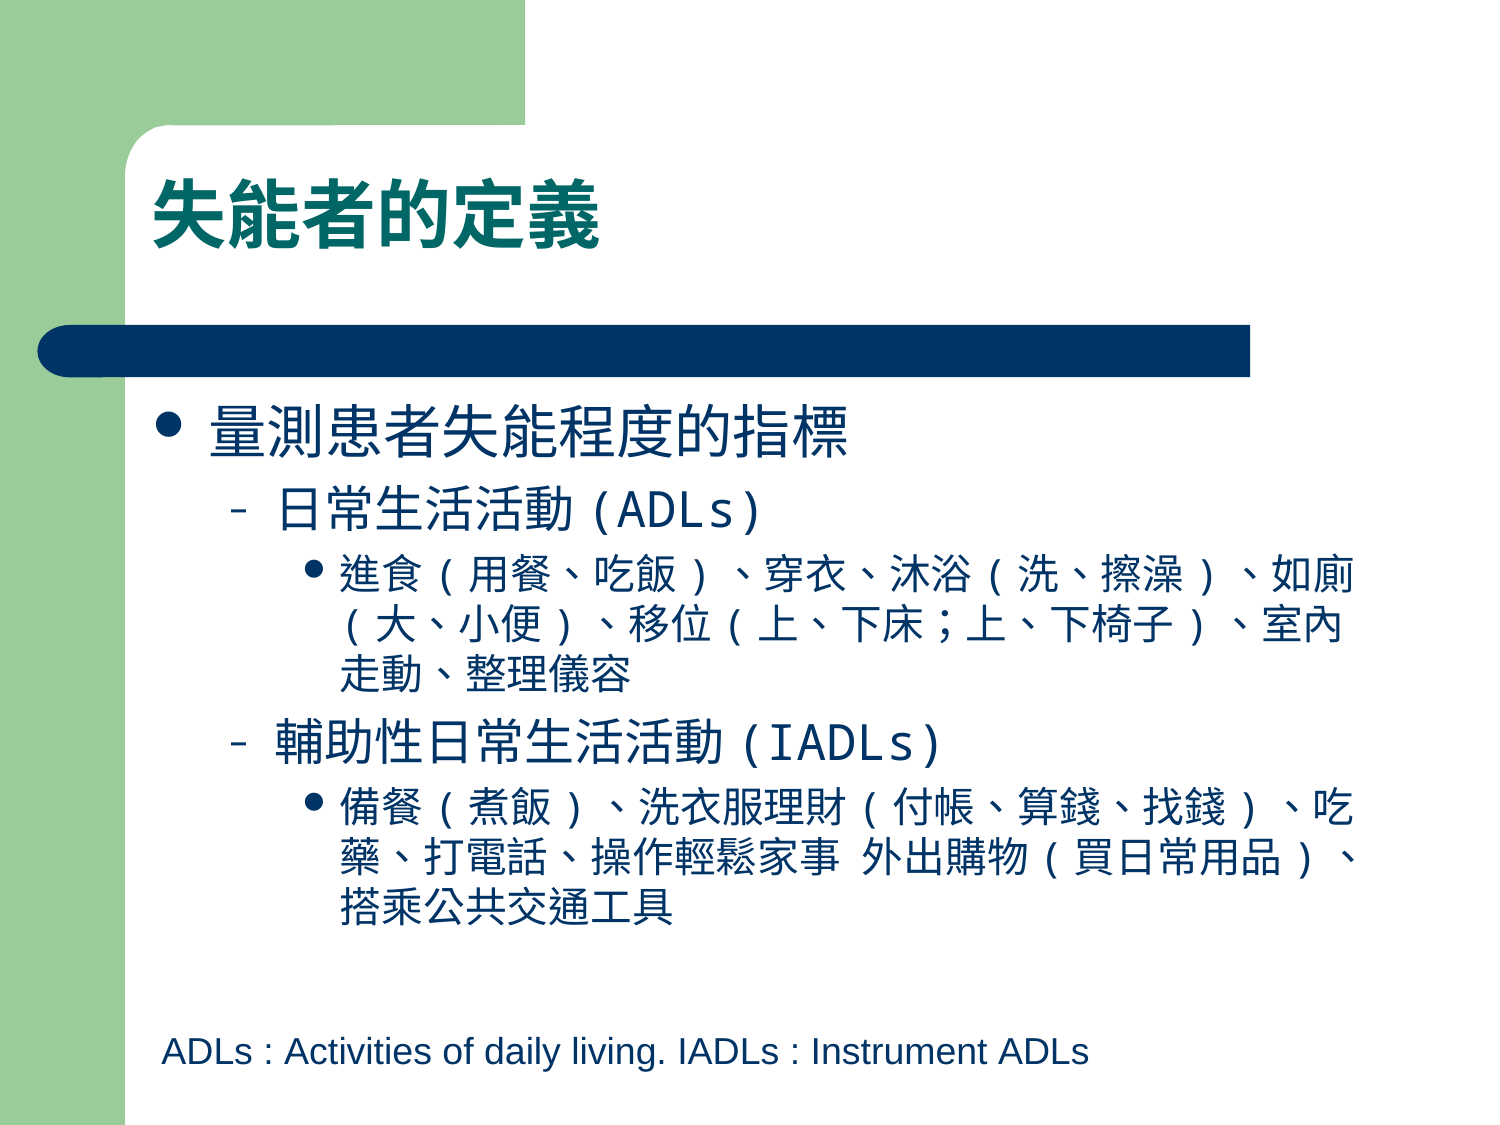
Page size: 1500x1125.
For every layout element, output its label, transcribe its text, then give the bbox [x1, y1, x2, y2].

text_box ADLs : Activities of daily living. IADLs : Instrument ADLs [146, 1019, 1106, 1080]
list 量測患者失能程度的指標 日常生活活動(ADLs) 進食(用餐、吃飯)、穿衣、沐浴(洗、擦澡)、如廁(大、小便)、移位(上、下床；上、下椅子)、室內走動、整理儀容 輔助性日常生活活動(IADLs) 備餐(煮飯)、洗衣服理財(付帳、算錢、找錢)、吃藥、打電話、操作輕鬆家事 外出購物(買日常用品)、搭乘公共交通工具 [137, 387, 1400, 999]
title 失能者的定義 [136, 136, 1414, 301]
